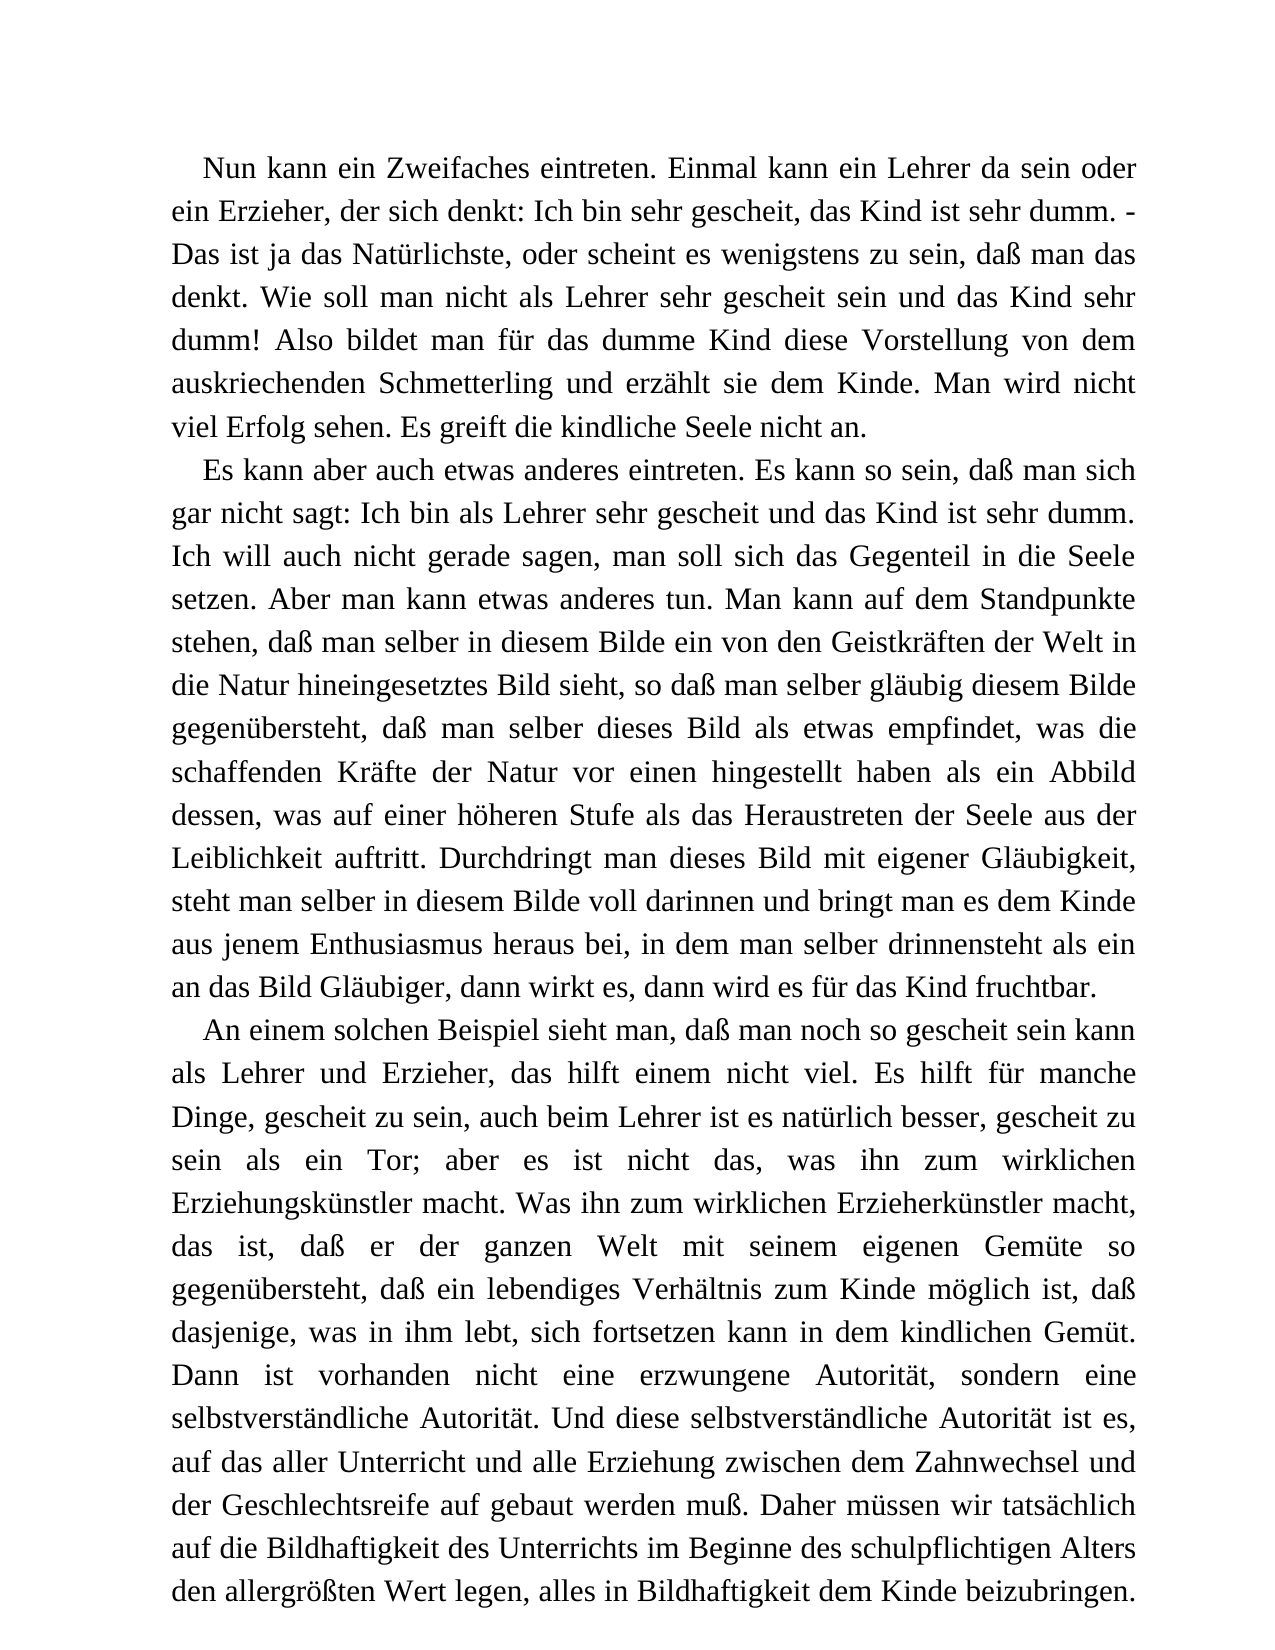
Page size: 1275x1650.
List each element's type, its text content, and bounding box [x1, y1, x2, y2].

text Nun kann ein Zweifaches eintreten. Einmal kann ein Lehrer da sein oder ein Erzieher, der sich denkt: Ich bin sehr gescheit, das Kind ist sehr dumm. - Das ist ja das Natürlichste, oder scheint es wenigstens zu sein, daß man das denkt. Wie soll man nicht als Lehrer sehr gescheit sein und das Kind sehr dumm! Also bildet man für das dumme Kind diese Vorstellung von dem auskriechenden Schmetterling und erzählt sie dem Kinde. Man wird nicht viel Erfolg sehen. Es greift die kindliche Seele nicht an. [171, 149, 1137, 444]
text An einem solchen Beispiel sieht man, daß man noch so gescheit sein kann als Lehrer und Erzieher, das hilft einem nicht viel. Es hilft für manche Dinge, gescheit zu sein, auch beim Lehrer ist es natürlich besser, gescheit zu sein als ein Tor; aber es ist nicht das, was ihn zum wirklichen Erziehungskünstler macht. Was ihn zum wirklichen Erzieherkünstler macht, das ist, daß er der ganzen Welt mit seinem eigenen Gemüte so gegenübersteht, daß ein lebendiges Verhältnis zum Kinde möglich ist, daß dasjenige, was in ihm lebt, sich fortsetzen kann in dem kindlichen Gemüt. Dann ist vorhanden nicht eine erzwungene Autorität, sondern eine selbstverständliche Autorität. Und diese selbstverständliche Autorität ist es, auf das aller Unterricht und alle Erziehung zwischen dem Zahnwechsel und der Geschlechtsreife auf gebaut werden muß. Daher müssen wir tatsächlich auf die Bildhaftigkeit des Unterrichts im Beginne des schulpflichtigen Alters den allergrößten Wert legen, alles in Bildhaftigkeit dem Kinde beizubringen. [171, 1012, 1137, 1608]
text Es kann aber auch etwas anderes eintreten. Es kann so sein, daß man sich gar nicht sagt: Ich bin als Lehrer sehr gescheit und das Kind ist sehr dumm. Ich will auch nicht gerade sagen, man soll sich das Gegenteil in die Seele setzen. Aber man kann etwas anderes tun. Man kann auf dem Standpunkte stehen, daß man selber in diesem Bilde ein von den Geistkräften der Welt in die Natur hineingesetztes Bild sieht, so daß man selber gläubig diesem Bilde gegenübersteht, daß man selber dieses Bild als etwas empfindet, was die schaffenden Kräfte der Natur vor einen hingestellt haben als ein Abbild dessen, was auf einer höheren Stufe als das Heraustreten der Seele aus der Leiblichkeit auftritt. Durchdringt man dieses Bild mit eigener Gläubigkeit, steht man selber in diesem Bilde voll darinnen und bringt man es dem Kinde aus jenem Enthusiasmus heraus bei, in dem man selber drinnensteht als ein an das Bild Gläubiger, dann wirkt es, dann wird es für das Kind fruchtbar. [171, 451, 1137, 1004]
